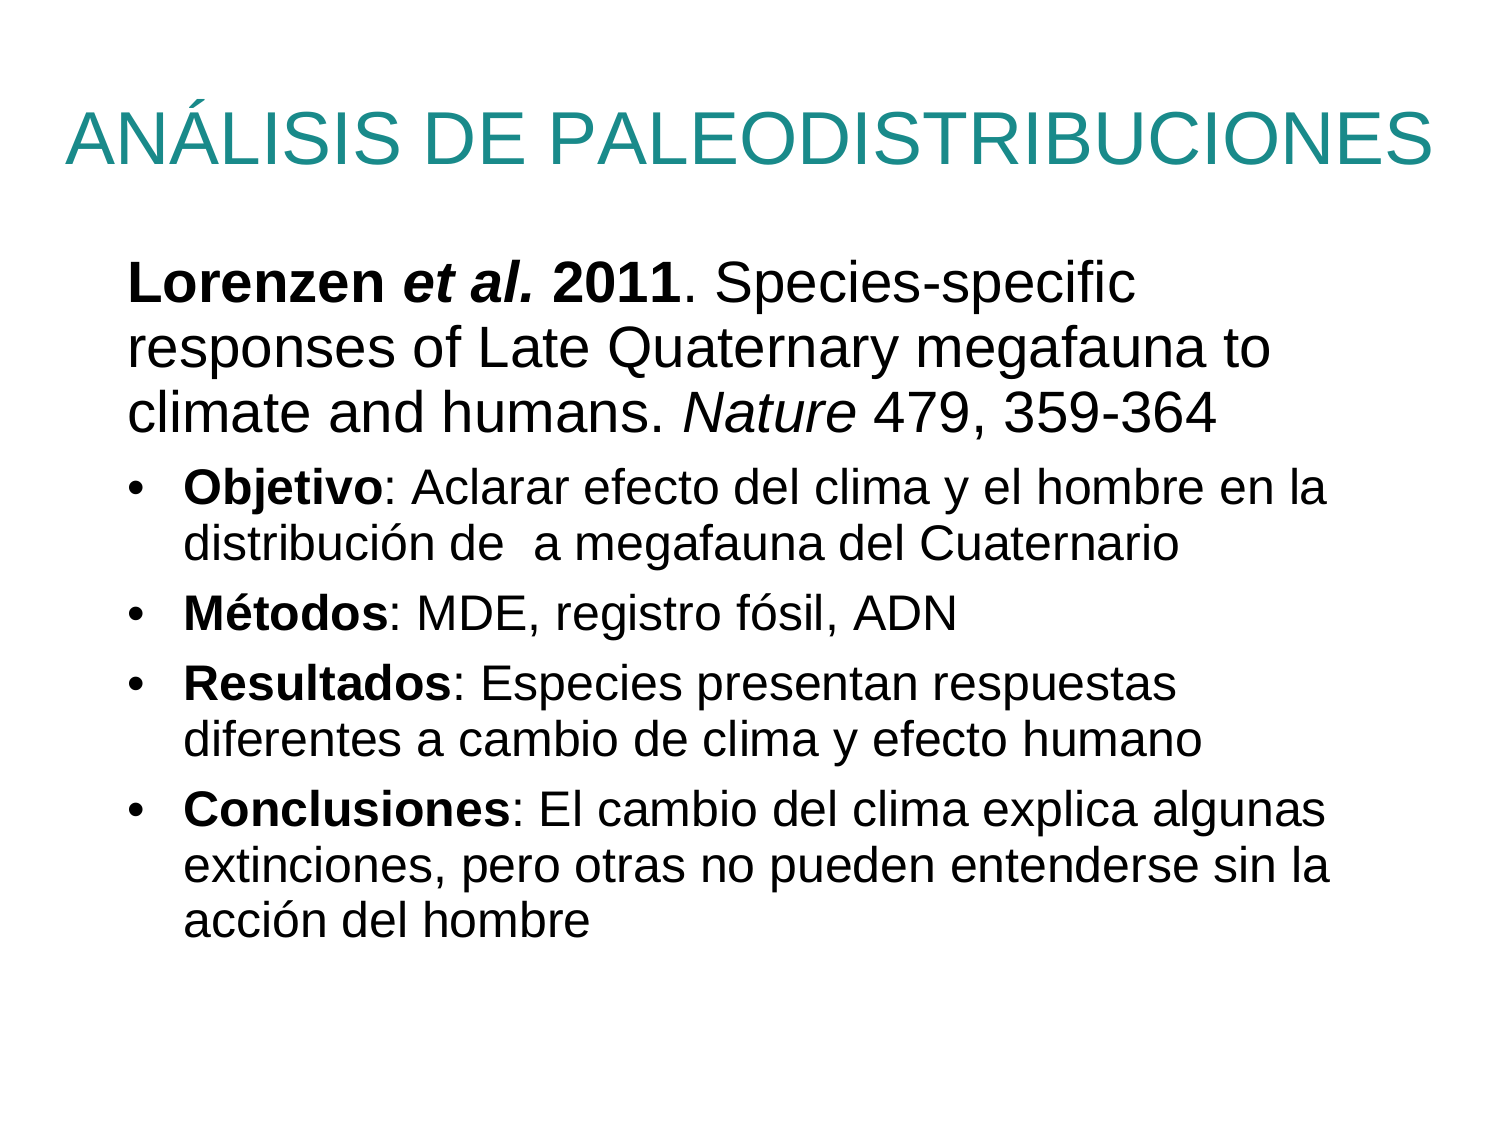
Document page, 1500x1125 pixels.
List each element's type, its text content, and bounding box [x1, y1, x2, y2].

title ANÁLISIS DE PALEODISTRIBUCIONES [28, 68, 1473, 209]
list Lorenzen et al. 2011. Species-speciﬁc responses of Late Quaternary megafauna to climate and humans. Nature 479, 359-364 Objetivo: Aclarar efecto del clima y el hombre en la distribución de a megafauna del Cuaternario Métodos: MDE, registro fósil, ADN Resultados: Especies presentan respuestas diferentes a cambio de clima y efecto humano Conclusiones: El cambio del clima explica algunas extinciones, pero otras no pueden entenderse sin la acción del hombre [112, 241, 1388, 1091]
